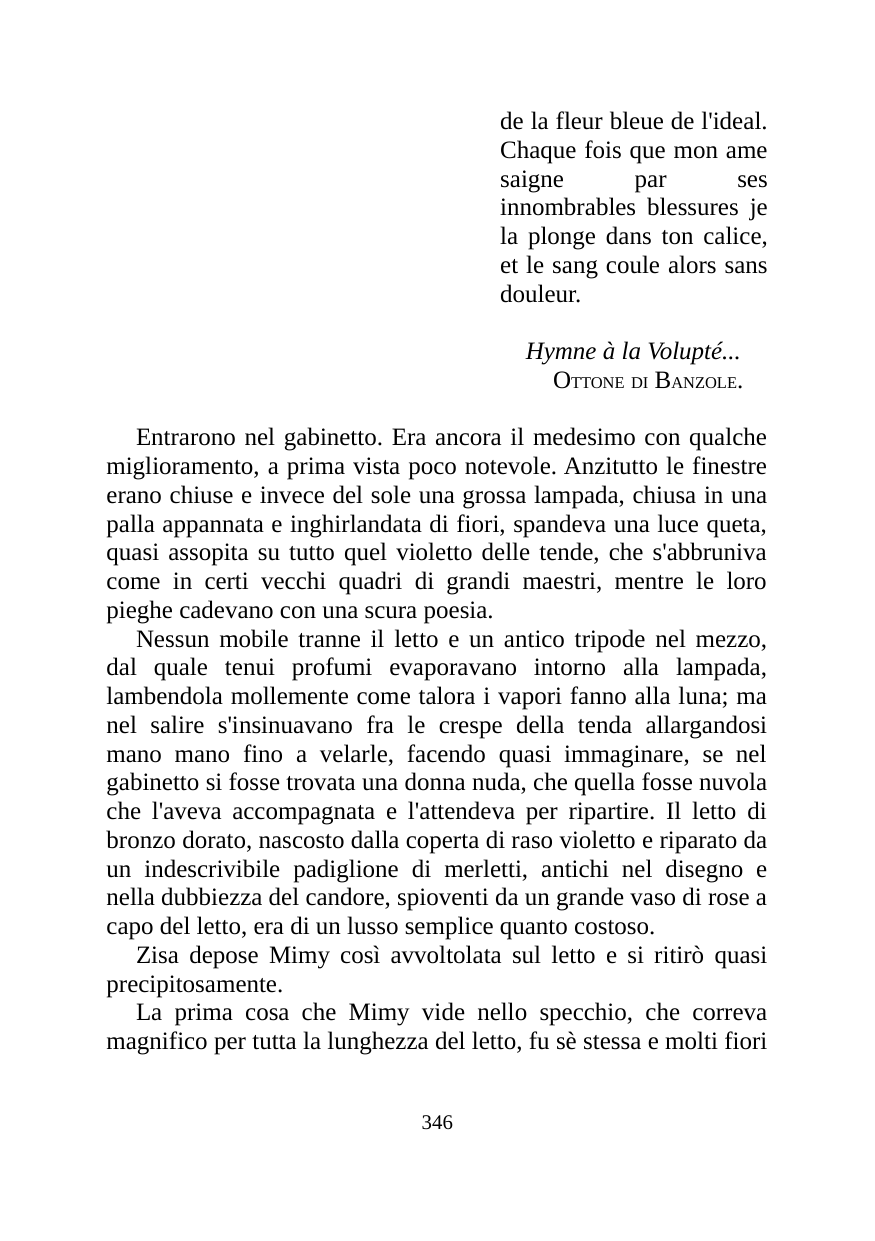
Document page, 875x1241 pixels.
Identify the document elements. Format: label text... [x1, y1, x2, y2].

text Ottone di Banzole. [106, 365, 743, 394]
text La prima cosa che Mimy vide nello specchio, che correva magnifico per tutta la lunghezza del letto, fu sè stessa e molti fiori [106, 997, 768, 1055]
text de la fleur bleue de l'ideal. Chaque fois que mon ame saigne par ses innombrables blessures je la plonge dans ton calice, et le sang coule alors sans douleur. [470, 106, 768, 307]
text Entrarono nel gabinetto. Era ancora il medesimo con qualche miglioramento, a prima vista poco notevole. Anzitutto le finestre erano chiuse e invece del sole una grossa lampada, chiusa in una palla appannata e inghirlandata di fiori, spandeva una luce queta, quasi assopita su tutto quel violetto delle tende, che s'abbruniva come in certi vecchi quadri di grandi maestri, mentre le loro pieghe cadevano con una scura poesia. [106, 422, 768, 624]
text Hymne à la Volupté... [106, 336, 743, 365]
text Nessun mobile tranne il letto e un antico tripode nel mezzo, dal quale tenui profumi evaporavano intorno alla lampada, lambendola mollemente come talora i vapori fanno alla luna; ma nel salire s'insinuavano fra le crespe della tenda allargandosi mano mano fino a velarle, facendo quasi immaginare, se nel gabinetto si fosse trovata una donna nuda, che quella fosse nuvola che l'aveva accompagnata e l'attendeva per ripartire. Il letto di bronzo dorato, nascosto dalla coperta di raso violetto e riparato da un indescrivibile padiglione di merletti, antichi nel disegno e nella dubbiezza del candore, spioventi da un grande vaso di rose a capo del letto, era di un lusso semplice quanto costoso. [106, 624, 768, 940]
text Zisa depose Mimy così avvoltolata sul letto e si ritirò quasi precipitosamente. [106, 940, 768, 997]
